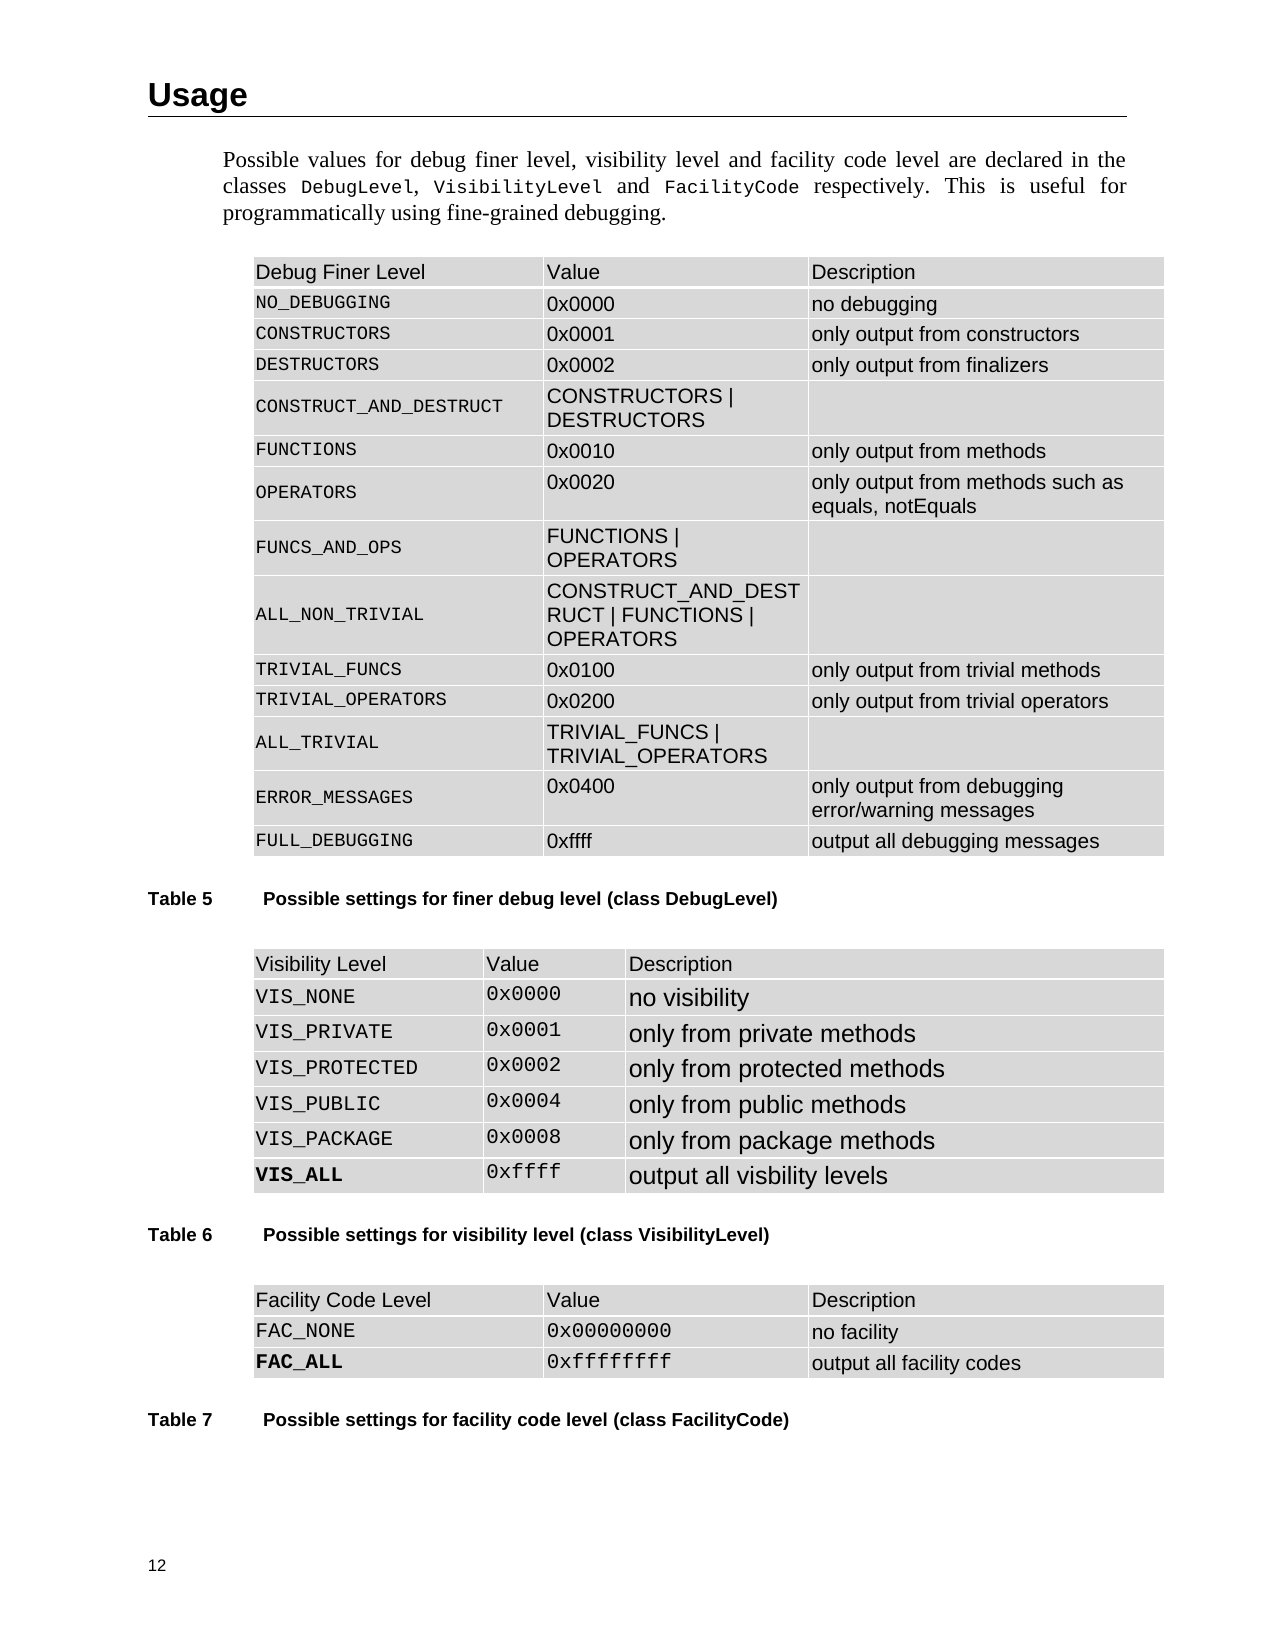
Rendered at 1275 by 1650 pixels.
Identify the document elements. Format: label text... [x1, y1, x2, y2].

table_cell FUNCTIONS [254, 436, 543, 466]
table_cell FULL_DEBUGGING [254, 826, 543, 856]
table_cell FUNCS_AND_OPS [254, 521, 543, 575]
table_header Description [809, 1285, 1164, 1315]
text Table 5 Possible settings for finer debug level (class DebugLevel) [148, 887, 1127, 909]
table_cell only from public methods [626, 1087, 1164, 1122]
table_cell output all debugging messages [809, 826, 1164, 856]
table_cell output all facility codes [809, 1348, 1164, 1378]
table_cell [809, 381, 1164, 435]
table_cell VIS_PACKAGE [254, 1123, 483, 1157]
table_header Description [809, 257, 1164, 286]
table_cell 0x0020 [544, 467, 808, 520]
table_cell only output from methods [809, 436, 1164, 466]
table_cell [809, 576, 1164, 654]
table_cell 0x0200 [544, 686, 808, 716]
table_cell OPERATORS [254, 467, 543, 520]
table_cell TRIVIAL_OPERATORS [254, 686, 543, 716]
table_header Description [626, 949, 1164, 978]
table_cell 0x0002 [544, 350, 808, 380]
table_header Value [544, 1285, 808, 1315]
table_cell 0x0400 [544, 771, 808, 825]
table_cell NO_DEBUGGING [254, 289, 543, 318]
table_cell only from protected methods [626, 1052, 1164, 1086]
table_cell 0xffffffff [544, 1348, 808, 1378]
table_header Value [544, 257, 808, 286]
table_header Facility Code Level [254, 1285, 543, 1315]
table_cell only output from finalizers [809, 350, 1164, 380]
table_cell 0x0001 [544, 319, 808, 349]
table_cell TRIVIAL_FUNCS | TRIVIAL_OPERATORS [544, 717, 808, 770]
table_cell only output from methods such as equals, notEquals [809, 467, 1164, 520]
table_cell 0x00000000 [544, 1317, 808, 1347]
table_cell [809, 521, 1164, 575]
table_cell 0x0008 [484, 1123, 625, 1157]
table_cell 0x0004 [484, 1087, 625, 1122]
table_cell no visibility [626, 980, 1164, 1015]
table_cell DESTRUCTORS [254, 350, 543, 380]
table_cell FAC_ALL [254, 1348, 543, 1378]
table_header Debug Finer Level [254, 257, 543, 286]
table_cell no debugging [809, 289, 1164, 318]
table_cell 0x0002 [484, 1052, 625, 1086]
text Table 7 Possible settings for facility code level (class FacilityCode) [148, 1409, 1127, 1431]
subtitle Usage [148, 75, 1127, 116]
table_cell only from package methods [626, 1123, 1164, 1157]
table_cell VIS_PROTECTED [254, 1052, 483, 1086]
table_cell 0x0100 [544, 655, 808, 685]
table_cell VIS_NONE [254, 980, 483, 1015]
text Table 6 Possible settings for visibility level (class VisibilityLevel) [148, 1224, 1127, 1246]
table_cell TRIVIAL_FUNCS [254, 655, 543, 685]
table_cell ALL_TRIVIAL [254, 717, 543, 770]
table_cell VIS_PUBLIC [254, 1087, 483, 1122]
table_cell CONSTRUCTORS [254, 319, 543, 349]
table_cell only output from trivial methods [809, 655, 1164, 685]
table_cell ALL_NON_TRIVIAL [254, 576, 543, 654]
table_cell only output from debugging error/warning messages [809, 771, 1164, 825]
table_cell 0x0000 [544, 289, 808, 318]
table_header Value [484, 949, 625, 978]
table_cell FAC_NONE [254, 1317, 543, 1347]
table_cell CONSTRUCT_AND_DESTRUCT [254, 381, 543, 435]
table_cell 0x0001 [484, 1016, 625, 1051]
table_cell only from private methods [626, 1016, 1164, 1051]
text Possible values for debug finer level, visibility level and facility code level are declared in the classes DebugLevel, VisibilityLevel and FacilityCode respectively. This is useful for programmatically using fine-grained debugging. [223, 146, 1127, 225]
table_cell only output from constructors [809, 319, 1164, 349]
table_cell output all visbility levels [626, 1159, 1164, 1193]
table_cell 0xffff [544, 826, 808, 856]
table_cell ERROR_MESSAGES [254, 771, 543, 825]
table_cell VIS_ALL [254, 1159, 483, 1193]
table_cell VIS_PRIVATE [254, 1016, 483, 1051]
table_cell only output from trivial operators [809, 686, 1164, 716]
table_cell 0x0010 [544, 436, 808, 466]
table_header Visibility Level [254, 949, 483, 978]
table_cell no facility [809, 1317, 1164, 1347]
table_cell CONSTRUCTORS | DESTRUCTORS [544, 381, 808, 435]
table_cell FUNCTIONS | OPERATORS [544, 521, 808, 575]
table_cell 0x0000 [484, 980, 625, 1015]
table_cell CONSTRUCT_AND_DESTRUCT | FUNCTIONS | OPERATORS [544, 576, 808, 654]
table_cell [809, 717, 1164, 770]
table_cell 0xffff [484, 1159, 625, 1193]
